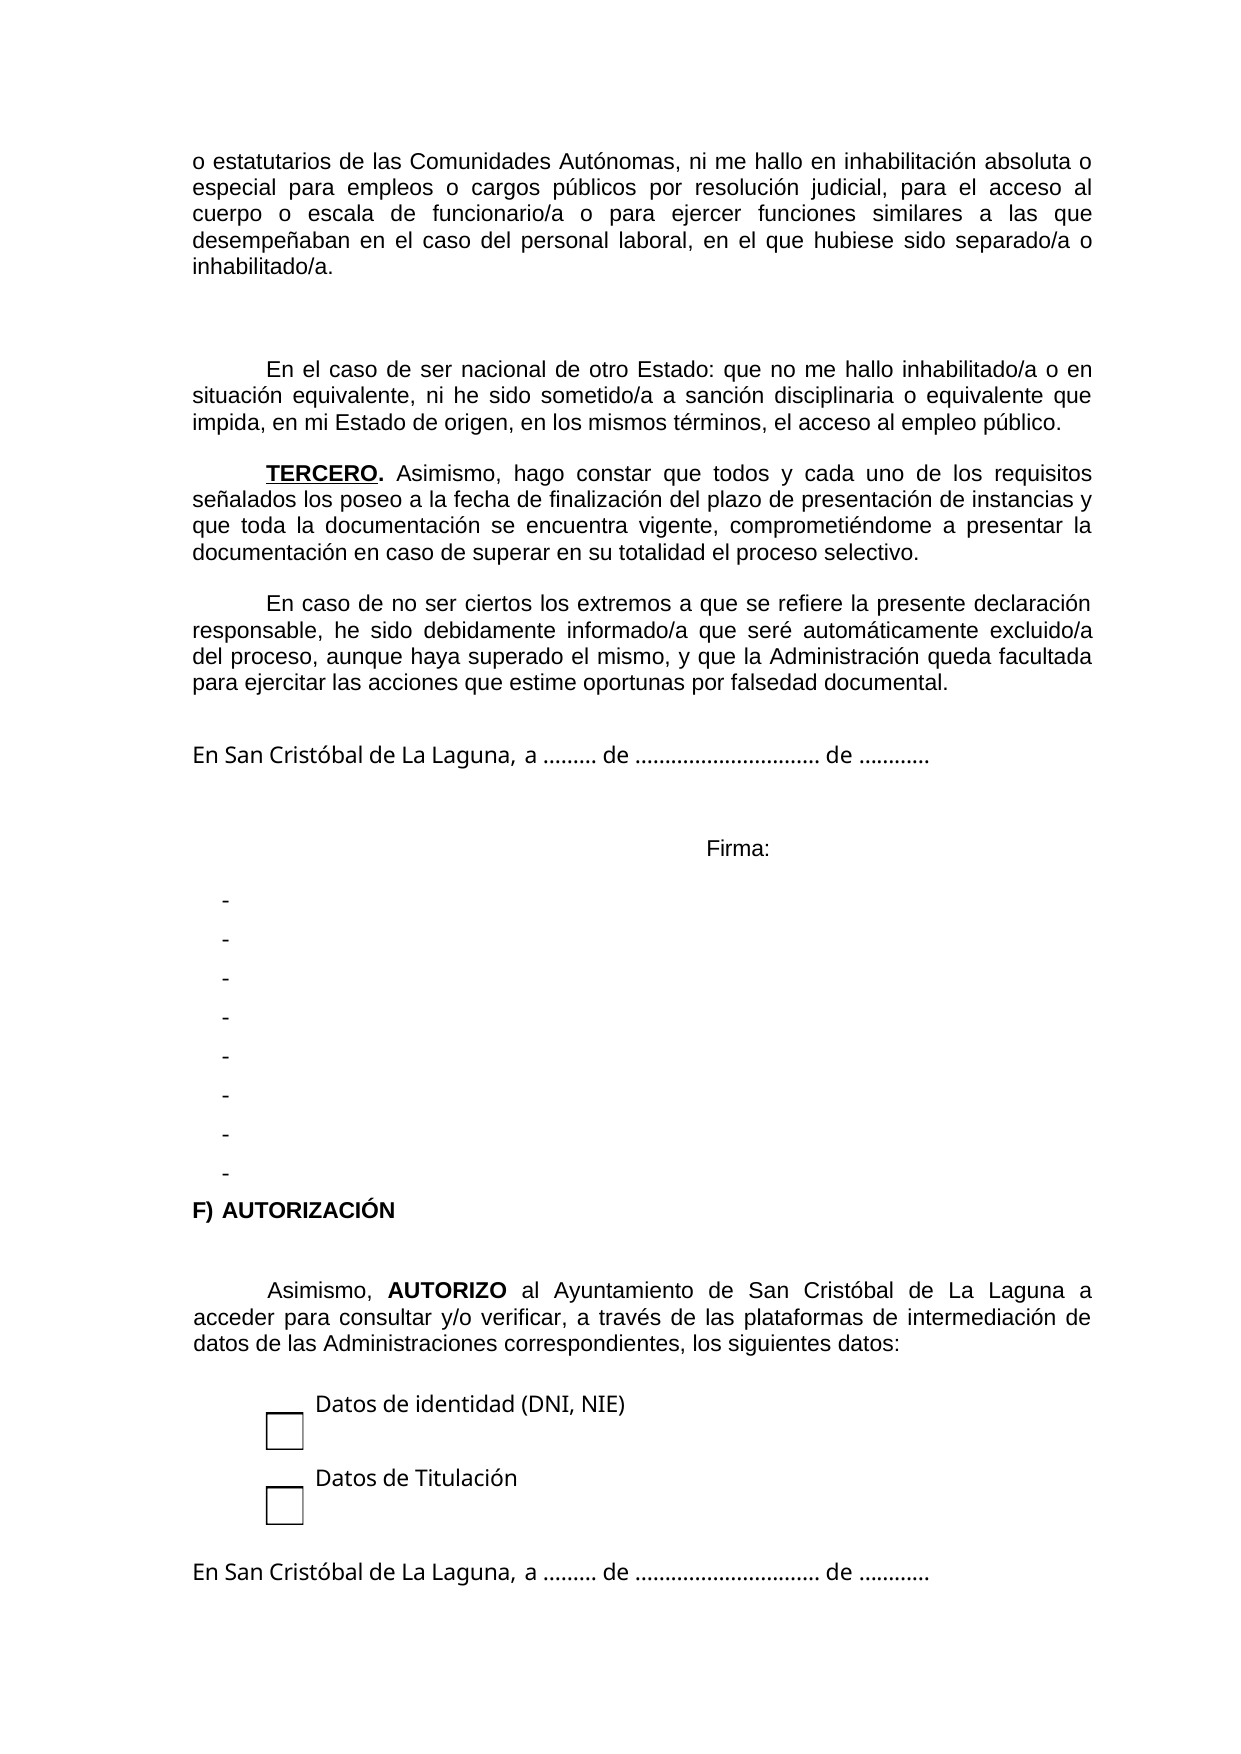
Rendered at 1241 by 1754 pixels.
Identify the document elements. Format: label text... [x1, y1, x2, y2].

text En San Cristóbal de La Laguna, a ……… de …………………………. de ………… [192, 739, 1093, 771]
text En el caso de ser nacional de otro Estado: que no me hallo inhabilitado/a o en situación equivalente, ni he sido sometido/a a sanción disciplinaria o equivalente que impida, en mi Estado de origen, en los mismos términos, el acceso al empleo público. [192, 356, 1093, 435]
text o estatutarios de las Comunidades Autónomas, ni me hallo en inhabilitación absoluta o especial para empleos o cargos públicos por resolución judicial, para el acceso al cuerpo o escala de funcionario/a o para ejercer funciones similares a las que desempeñaban en el caso del personal laboral, en el que hubiese sido separado/a o inhabilitado/a. [192, 148, 1093, 279]
list AUTORIZACIÓN [192, 1197, 1093, 1224]
text Datos de identidad (DNI, NIE) [266, 1388, 1093, 1450]
text En San Cristóbal de La Laguna, a ……… de …………………………. de ………… [192, 1556, 1093, 1587]
text TERCERO. Asimismo, hago constar que todos y cada uno de los requisitos señalados los poseo a la fecha de finalización del plazo de presentación de instancias y que toda la documentación se encuentra vigente, comprometiéndome a presentar la documentación en caso de superar en su totalidad el proceso selectivo. [192, 460, 1093, 565]
text Firma: [310, 834, 1093, 861]
text Asimismo, AUTORIZO al Ayuntamiento de San Cristóbal de La Laguna a acceder para consultar y/o verificar, a través de las plataformas de intermediación de datos de las Administraciones correspondientes, los siguientes datos: [193, 1277, 1093, 1357]
text En caso de no ser ciertos los extremos a que se refiere la presente declaración responsable, he sido debidamente informado/a que seré automáticamente excluido/a del proceso, aunque haya superado el mismo, y que la Administración queda facultada para ejercitar las acciones que estime oportunas por falsedad documental. [192, 590, 1093, 696]
text Datos de Titulación [266, 1462, 1093, 1524]
